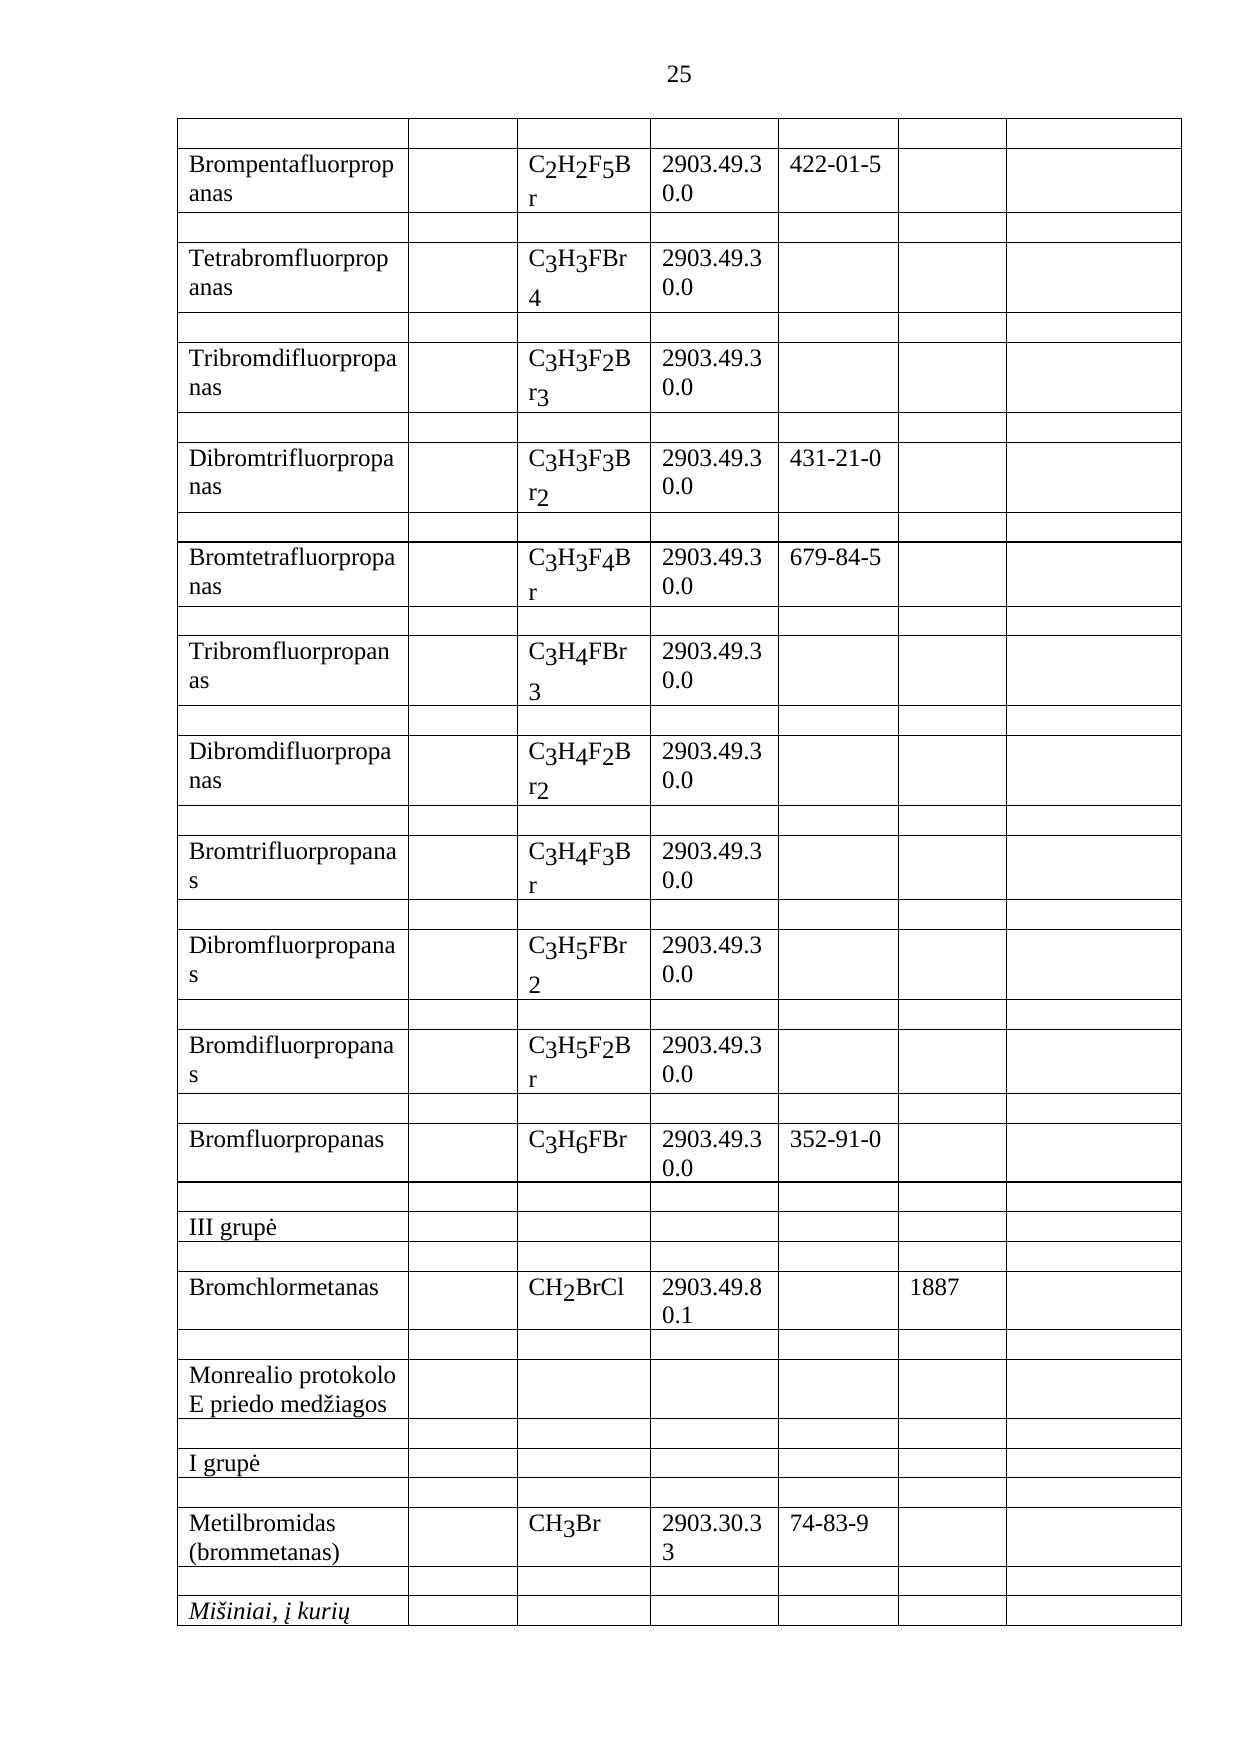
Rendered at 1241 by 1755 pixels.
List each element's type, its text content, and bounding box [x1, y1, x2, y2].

table_cell [1007, 706, 1181, 735]
table_cell [409, 243, 517, 312]
table_cell [899, 1330, 1006, 1359]
table_cell [651, 413, 778, 442]
table_cell 2903.30.33 [651, 1508, 778, 1566]
table_cell [651, 607, 778, 635]
table_cell [409, 1330, 517, 1359]
table_cell [899, 1478, 1006, 1507]
table_cell [779, 930, 898, 999]
table_cell [779, 343, 898, 412]
table_cell [409, 213, 517, 242]
table_cell C3H4F2Br2 [518, 736, 650, 805]
table_cell [779, 1272, 898, 1329]
table_cell [779, 636, 898, 705]
table_cell Mišiniai, į kurių [178, 1596, 408, 1625]
table_cell [899, 1000, 1006, 1029]
table_cell [899, 1567, 1006, 1595]
table_cell Monrealio protokolo E priedo medžiagos [178, 1360, 408, 1418]
table_cell [899, 243, 1006, 312]
table_cell [651, 1449, 778, 1477]
table_cell C3H3F2Br3 [518, 343, 650, 412]
table_cell [1007, 513, 1181, 541]
table_cell [178, 119, 408, 148]
table_cell [779, 806, 898, 835]
table_cell [409, 1000, 517, 1029]
table_cell 2903.49.30.0 [651, 149, 778, 212]
table_cell [178, 1242, 408, 1271]
table_cell [518, 900, 650, 929]
table_cell [178, 213, 408, 242]
table_cell Bromchlormetanas [178, 1272, 408, 1329]
table_cell Dibromtrifluorpropanas [178, 443, 408, 512]
table_cell CH3Br [518, 1508, 650, 1566]
table_cell [178, 1419, 408, 1447]
table_cell [518, 1242, 650, 1271]
table_cell [409, 1212, 517, 1241]
table_cell Dibromdifluorpropanas [178, 736, 408, 805]
table_cell 2903.49.30.0 [651, 443, 778, 512]
table_cell 2903.49.30.0 [651, 1124, 778, 1181]
table_cell [899, 836, 1006, 899]
table_cell [518, 1183, 650, 1211]
table_cell I grupė [178, 1449, 408, 1477]
table_cell C3H5F2Br [518, 1030, 650, 1093]
table_cell [1007, 213, 1181, 242]
table_cell Dibromfluorpropanas [178, 930, 408, 999]
table_cell [899, 119, 1006, 148]
table_cell [1007, 543, 1181, 606]
table_cell [1007, 343, 1181, 412]
table_cell [651, 1419, 778, 1447]
table_cell [651, 1596, 778, 1625]
table_cell [178, 1094, 408, 1123]
table_cell [409, 736, 517, 805]
table_cell [651, 1094, 778, 1123]
table_cell C3H6FBr [518, 1124, 650, 1181]
table_cell [409, 343, 517, 412]
table_cell [1007, 1596, 1181, 1625]
table_cell [1007, 313, 1181, 342]
table_cell [409, 1183, 517, 1211]
table_cell [1007, 1419, 1181, 1447]
table_cell [899, 900, 1006, 929]
table_cell [899, 513, 1006, 541]
table_cell [178, 806, 408, 835]
table_cell [779, 736, 898, 805]
table_cell [409, 706, 517, 735]
table_cell [779, 243, 898, 312]
table_cell Bromtetrafluorpropanas [178, 543, 408, 606]
table_cell Bromfluorpropanas [178, 1124, 408, 1181]
table_cell [1007, 119, 1181, 148]
table_cell [779, 706, 898, 735]
table_cell [178, 706, 408, 735]
table_cell [899, 413, 1006, 442]
table_cell [409, 1094, 517, 1123]
table_cell [779, 119, 898, 148]
table_cell 2903.49.30.0 [651, 836, 778, 899]
table_cell [899, 806, 1006, 835]
table_cell 422‑01‑5 [779, 149, 898, 212]
table_cell [409, 1124, 517, 1181]
table_cell Tribromdifluorpropanas [178, 343, 408, 412]
table_cell [779, 213, 898, 242]
table_cell [651, 1183, 778, 1211]
table_cell C3H3F3Br2 [518, 443, 650, 512]
table_cell 679‑84‑5 [779, 543, 898, 606]
table_cell [779, 1596, 898, 1625]
table_cell [178, 900, 408, 929]
table_cell [409, 1030, 517, 1093]
table_cell [178, 413, 408, 442]
table_cell [1007, 1030, 1181, 1093]
table_cell [409, 806, 517, 835]
table_cell [899, 1183, 1006, 1211]
table_cell [779, 1183, 898, 1211]
table_cell 2903.49.30.0 [651, 930, 778, 999]
table_cell [518, 1212, 650, 1241]
table_cell Tetrabromfluorpropanas [178, 243, 408, 312]
table_cell [899, 443, 1006, 512]
table_cell [518, 806, 650, 835]
table_cell [518, 1596, 650, 1625]
table_cell C3H3FBr4 [518, 243, 650, 312]
table_cell [779, 836, 898, 899]
table_cell [899, 1030, 1006, 1093]
table_cell Bromtrifluorpropanas [178, 836, 408, 899]
table_cell [899, 1419, 1006, 1447]
table_cell [1007, 1124, 1181, 1181]
table_cell [1007, 636, 1181, 705]
table_cell 431‑21‑0 [779, 443, 898, 512]
table_cell [779, 1212, 898, 1241]
table_cell [779, 313, 898, 342]
table_cell [779, 1449, 898, 1477]
table_cell [1007, 1567, 1181, 1595]
table_cell [1007, 1000, 1181, 1029]
table_cell [899, 343, 1006, 412]
table_cell [409, 636, 517, 705]
table_cell [779, 607, 898, 635]
table_cell [518, 119, 650, 148]
table_cell [899, 1360, 1006, 1418]
table_cell 352‑91‑0 [779, 1124, 898, 1181]
table_cell C3H4F3Br [518, 836, 650, 899]
table_cell [899, 149, 1006, 212]
table_cell [1007, 1183, 1181, 1211]
table_cell [899, 736, 1006, 805]
table_cell [899, 636, 1006, 705]
table_cell Metilbromidas (brommetanas) [178, 1508, 408, 1566]
table_cell [518, 1449, 650, 1477]
table_cell [178, 313, 408, 342]
table_cell [899, 1212, 1006, 1241]
table_cell 2903.49.30.0 [651, 736, 778, 805]
table_cell [1007, 243, 1181, 312]
table_cell [1007, 1242, 1181, 1271]
table_cell [518, 1567, 650, 1595]
table_cell [1007, 607, 1181, 635]
table_cell [899, 1449, 1006, 1477]
table_cell C3H3F4Br [518, 543, 650, 606]
table_cell [178, 513, 408, 541]
table_cell [518, 213, 650, 242]
table_cell [651, 1242, 778, 1271]
table_cell [409, 836, 517, 899]
table_cell [178, 1330, 408, 1359]
table_cell [779, 900, 898, 929]
table_cell [518, 607, 650, 635]
table_cell [409, 607, 517, 635]
table_cell [779, 1330, 898, 1359]
table_cell [651, 213, 778, 242]
table_cell [178, 1183, 408, 1211]
table_cell [409, 1508, 517, 1566]
table_cell [651, 1478, 778, 1507]
table_cell [409, 1242, 517, 1271]
table_cell [779, 1000, 898, 1029]
table_cell [518, 513, 650, 541]
table_cell 2903.49.30.0 [651, 343, 778, 412]
table_cell [178, 1567, 408, 1595]
table_cell [1007, 443, 1181, 512]
table_cell 2903.49.30.0 [651, 243, 778, 312]
table_cell [899, 1124, 1006, 1181]
table_cell [178, 607, 408, 635]
table_cell [899, 313, 1006, 342]
table_cell [1007, 1449, 1181, 1477]
table_cell [1007, 900, 1181, 929]
table_cell [409, 119, 517, 148]
table_cell [899, 1508, 1006, 1566]
table_cell Bromdifluorpropanas [178, 1030, 408, 1093]
table_cell [899, 1596, 1006, 1625]
table_cell [779, 413, 898, 442]
table_cell [1007, 736, 1181, 805]
table_cell [409, 900, 517, 929]
table_cell 2903.49.80.1 [651, 1272, 778, 1329]
table_cell [651, 1330, 778, 1359]
table_cell [899, 1094, 1006, 1123]
table_cell 2903.49.30.0 [651, 1030, 778, 1093]
table_cell [1007, 149, 1181, 212]
table_cell CH2BrCl [518, 1272, 650, 1329]
table_cell [899, 706, 1006, 735]
table_cell [409, 1360, 517, 1418]
table_cell [409, 413, 517, 442]
table_cell [779, 1567, 898, 1595]
table_cell [1007, 1360, 1181, 1418]
table_cell [518, 1330, 650, 1359]
table_cell [1007, 1212, 1181, 1241]
table_cell [779, 1478, 898, 1507]
table_cell [409, 1419, 517, 1447]
table_cell [518, 1478, 650, 1507]
table_cell 74-83-9 [779, 1508, 898, 1566]
table_cell [651, 806, 778, 835]
table_cell [1007, 806, 1181, 835]
table_cell [409, 543, 517, 606]
table_cell [409, 930, 517, 999]
table_cell C3H4FBr3 [518, 636, 650, 705]
table_cell [1007, 930, 1181, 999]
table_cell [1007, 413, 1181, 442]
table_cell [518, 313, 650, 342]
table_cell 2903.49.30.0 [651, 636, 778, 705]
table_cell [518, 1094, 650, 1123]
table_cell [178, 1000, 408, 1029]
table_cell [518, 1360, 650, 1418]
table_cell C3H5FBr2 [518, 930, 650, 999]
table_cell [651, 706, 778, 735]
table_cell [518, 413, 650, 442]
table_cell [651, 119, 778, 148]
table_cell [779, 1419, 898, 1447]
table_cell [518, 1000, 650, 1029]
table_cell [779, 1360, 898, 1418]
table_cell [409, 1449, 517, 1477]
table_cell [899, 213, 1006, 242]
table_cell [651, 513, 778, 541]
table_cell [899, 543, 1006, 606]
table_cell [1007, 1508, 1181, 1566]
table_cell [779, 1242, 898, 1271]
table_cell [518, 706, 650, 735]
table_cell [409, 1478, 517, 1507]
table_cell [651, 1360, 778, 1418]
table_cell [518, 1419, 650, 1447]
table_cell Brompentafluorpropanas [178, 149, 408, 212]
table_cell [409, 513, 517, 541]
table_cell [651, 1567, 778, 1595]
table_cell [779, 1030, 898, 1093]
table_cell C2H2F5Br [518, 149, 650, 212]
table_cell III grupė [178, 1212, 408, 1241]
table_cell [409, 1272, 517, 1329]
table_cell 2903.49.30.0 [651, 543, 778, 606]
table_cell [651, 1000, 778, 1029]
table_cell [409, 443, 517, 512]
table_cell 1887 [899, 1272, 1006, 1329]
table_cell [409, 1596, 517, 1625]
table_cell [1007, 1478, 1181, 1507]
table_cell [651, 900, 778, 929]
table_cell [1007, 1272, 1181, 1329]
table_cell [651, 313, 778, 342]
table_cell [899, 930, 1006, 999]
table_cell [1007, 1330, 1181, 1359]
table_cell [779, 1094, 898, 1123]
table_cell [409, 149, 517, 212]
table_cell [409, 313, 517, 342]
table_cell [651, 1212, 778, 1241]
table_cell [409, 1567, 517, 1595]
table_cell [1007, 836, 1181, 899]
table_cell Tribromfluorpropanas [178, 636, 408, 705]
table_cell [779, 513, 898, 541]
table_cell [899, 607, 1006, 635]
table_cell [178, 1478, 408, 1507]
table_cell [899, 1242, 1006, 1271]
table_cell [1007, 1094, 1181, 1123]
